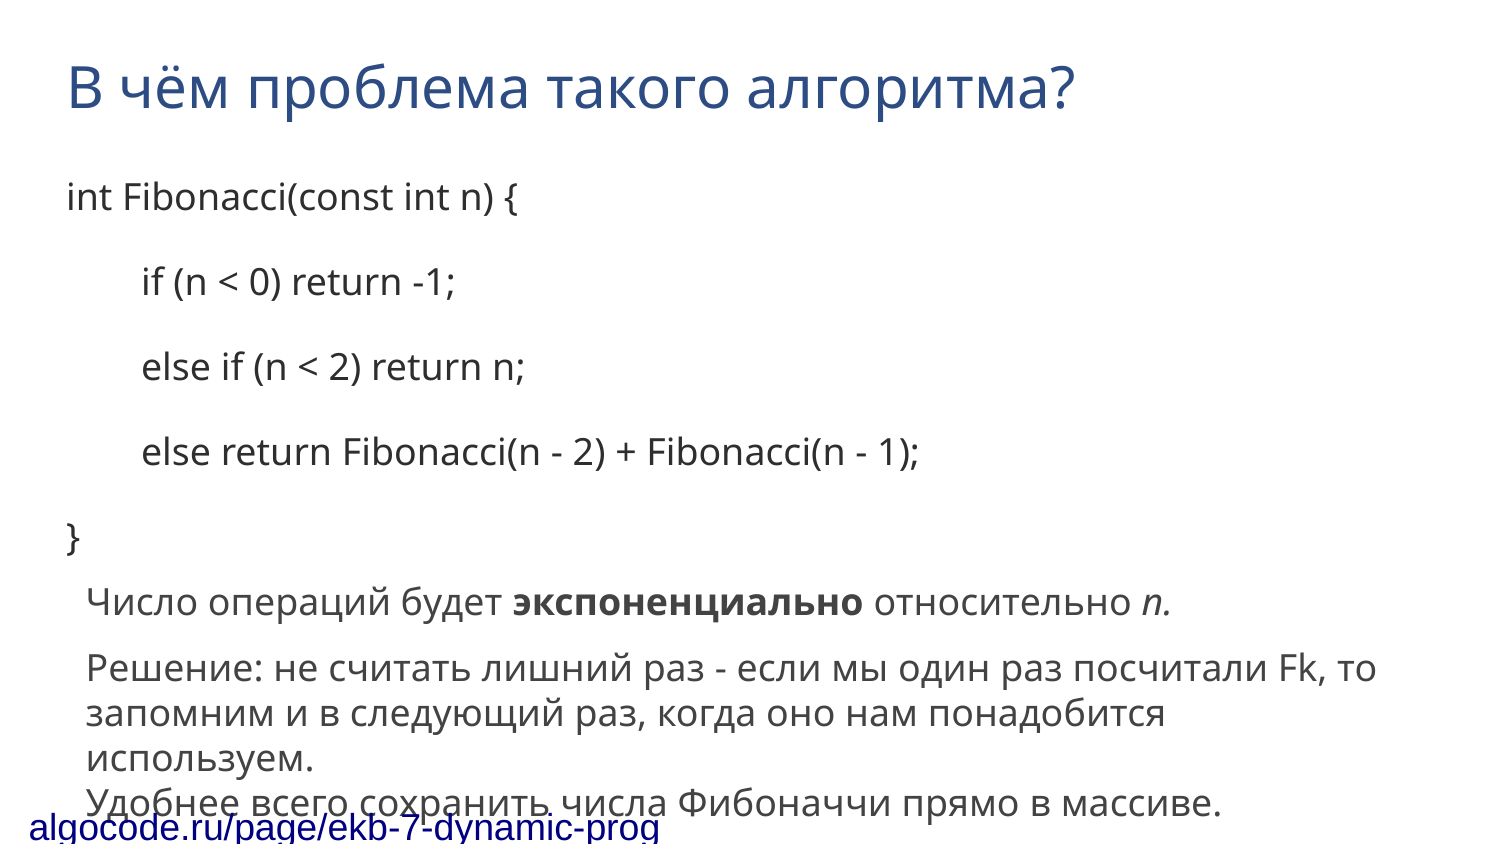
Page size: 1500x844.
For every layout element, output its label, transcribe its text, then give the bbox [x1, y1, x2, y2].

title В чём проблема такого алгоритма? [51, 35, 1449, 130]
text_box Число операций будет экспоненциально относительно n. Решение: не считать лишний раз - если мы один раз посчитали Fk, то запомним и в следующий раз, когда оно нам понадобится используем. Удобнее всего сохранить числа Фибоначчи прямо в массиве. [70, 563, 1421, 839]
list int Fibonacci(const int n) { if (n < 0) return -1; else if (n < 2) return n; else return Fibonacci(n - 2) + Fibonacci(n - 1); } [51, 151, 1449, 821]
text_box algocode.ru/page/ekb-7-dynamic-prog [13, 787, 750, 844]
